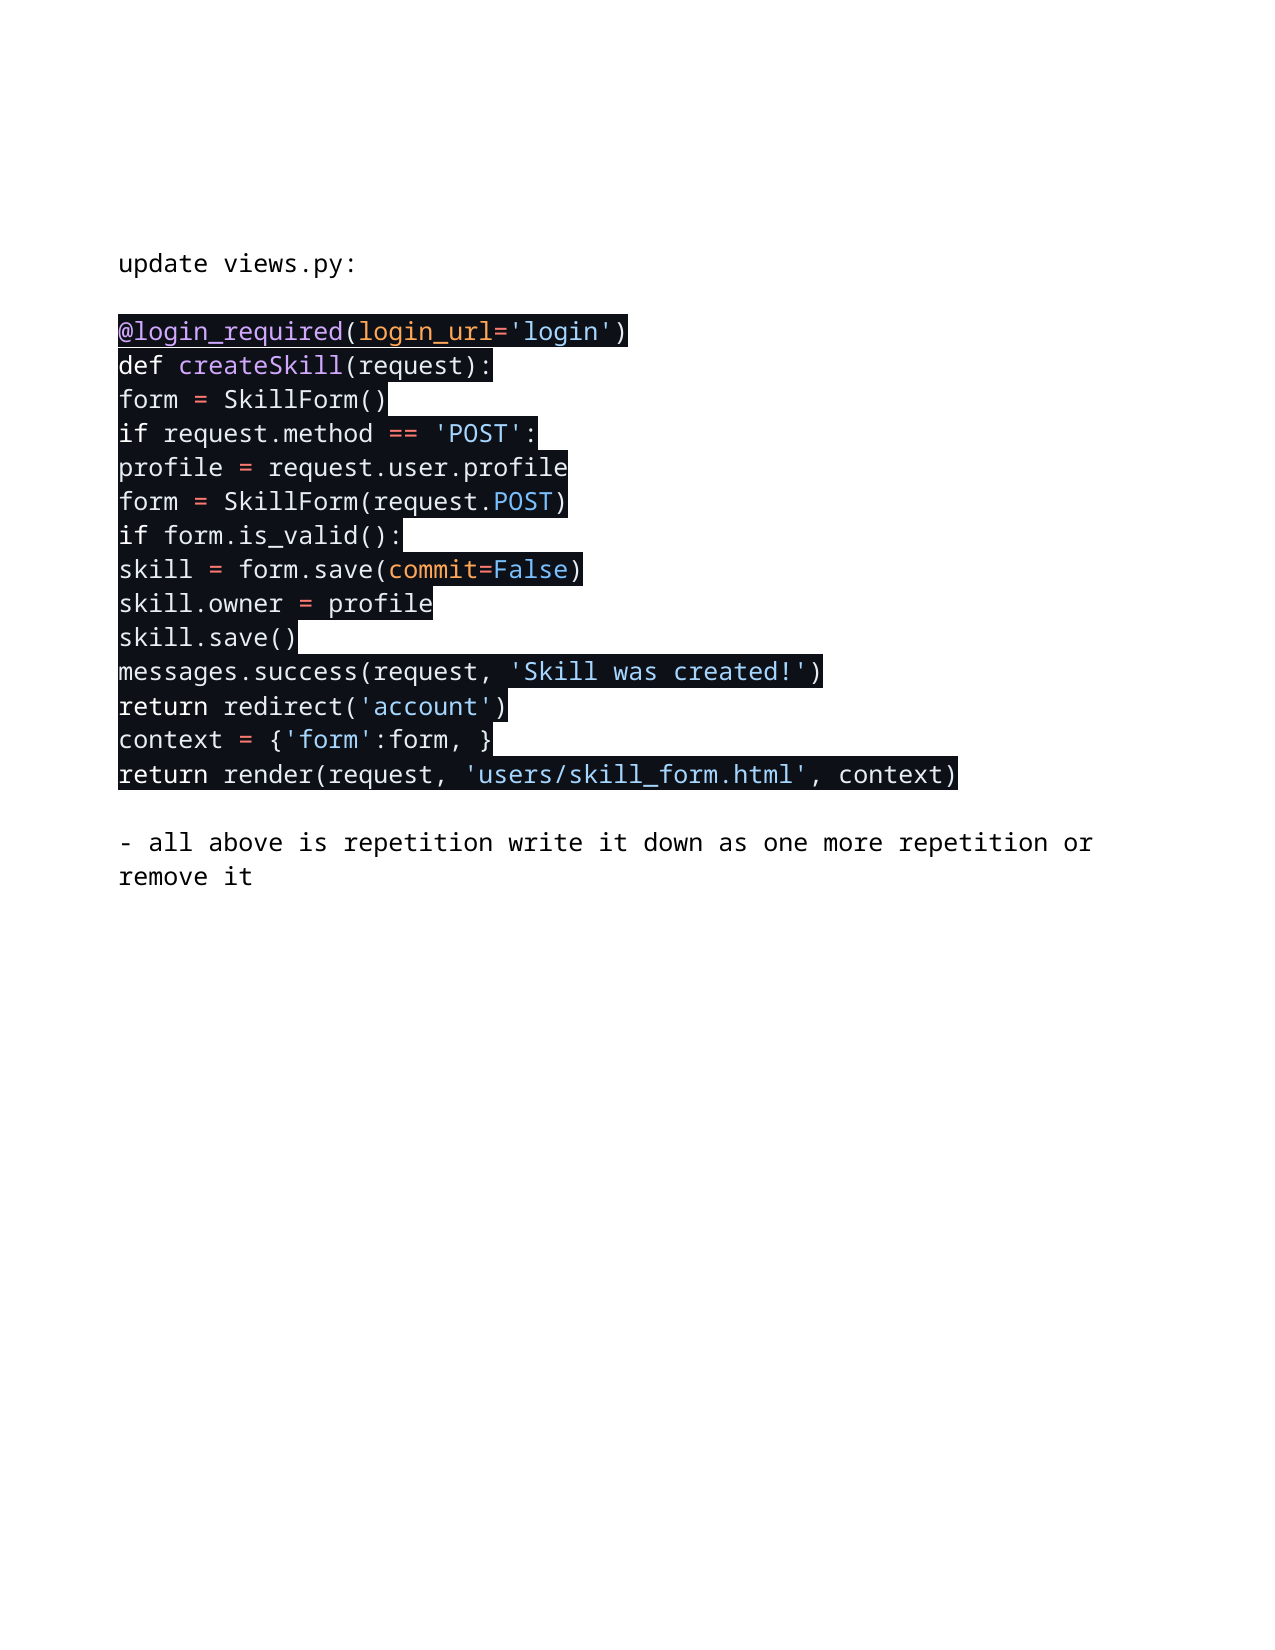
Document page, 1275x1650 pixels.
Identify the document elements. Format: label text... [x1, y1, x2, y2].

text profile = request.user.profile [118, 450, 1157, 484]
text if form.is_valid(): [118, 518, 1157, 552]
text if request.method == 'POST': [118, 416, 1157, 450]
text - all above is repetition write it down as one more repetition or remove it [118, 824, 1157, 892]
text form = SkillForm(request.POST) [118, 484, 1157, 518]
text context = {'form':form, } [118, 722, 1157, 756]
text return redirect('account') [118, 688, 1157, 722]
text update views.py: [118, 245, 1157, 279]
text def createSkill(request): [118, 347, 1157, 382]
text skill.owner = profile [118, 586, 1157, 620]
text skill.save() [118, 620, 1157, 654]
text messages.success(request, 'Skill was created!') [118, 654, 1157, 688]
text form = SkillForm() [118, 382, 1157, 416]
text @login_required(login_url='login') [118, 313, 1157, 347]
text return render(request, 'users/skill_form.html', context) [118, 756, 1157, 790]
text skill = form.save(commit=False) [118, 552, 1157, 586]
